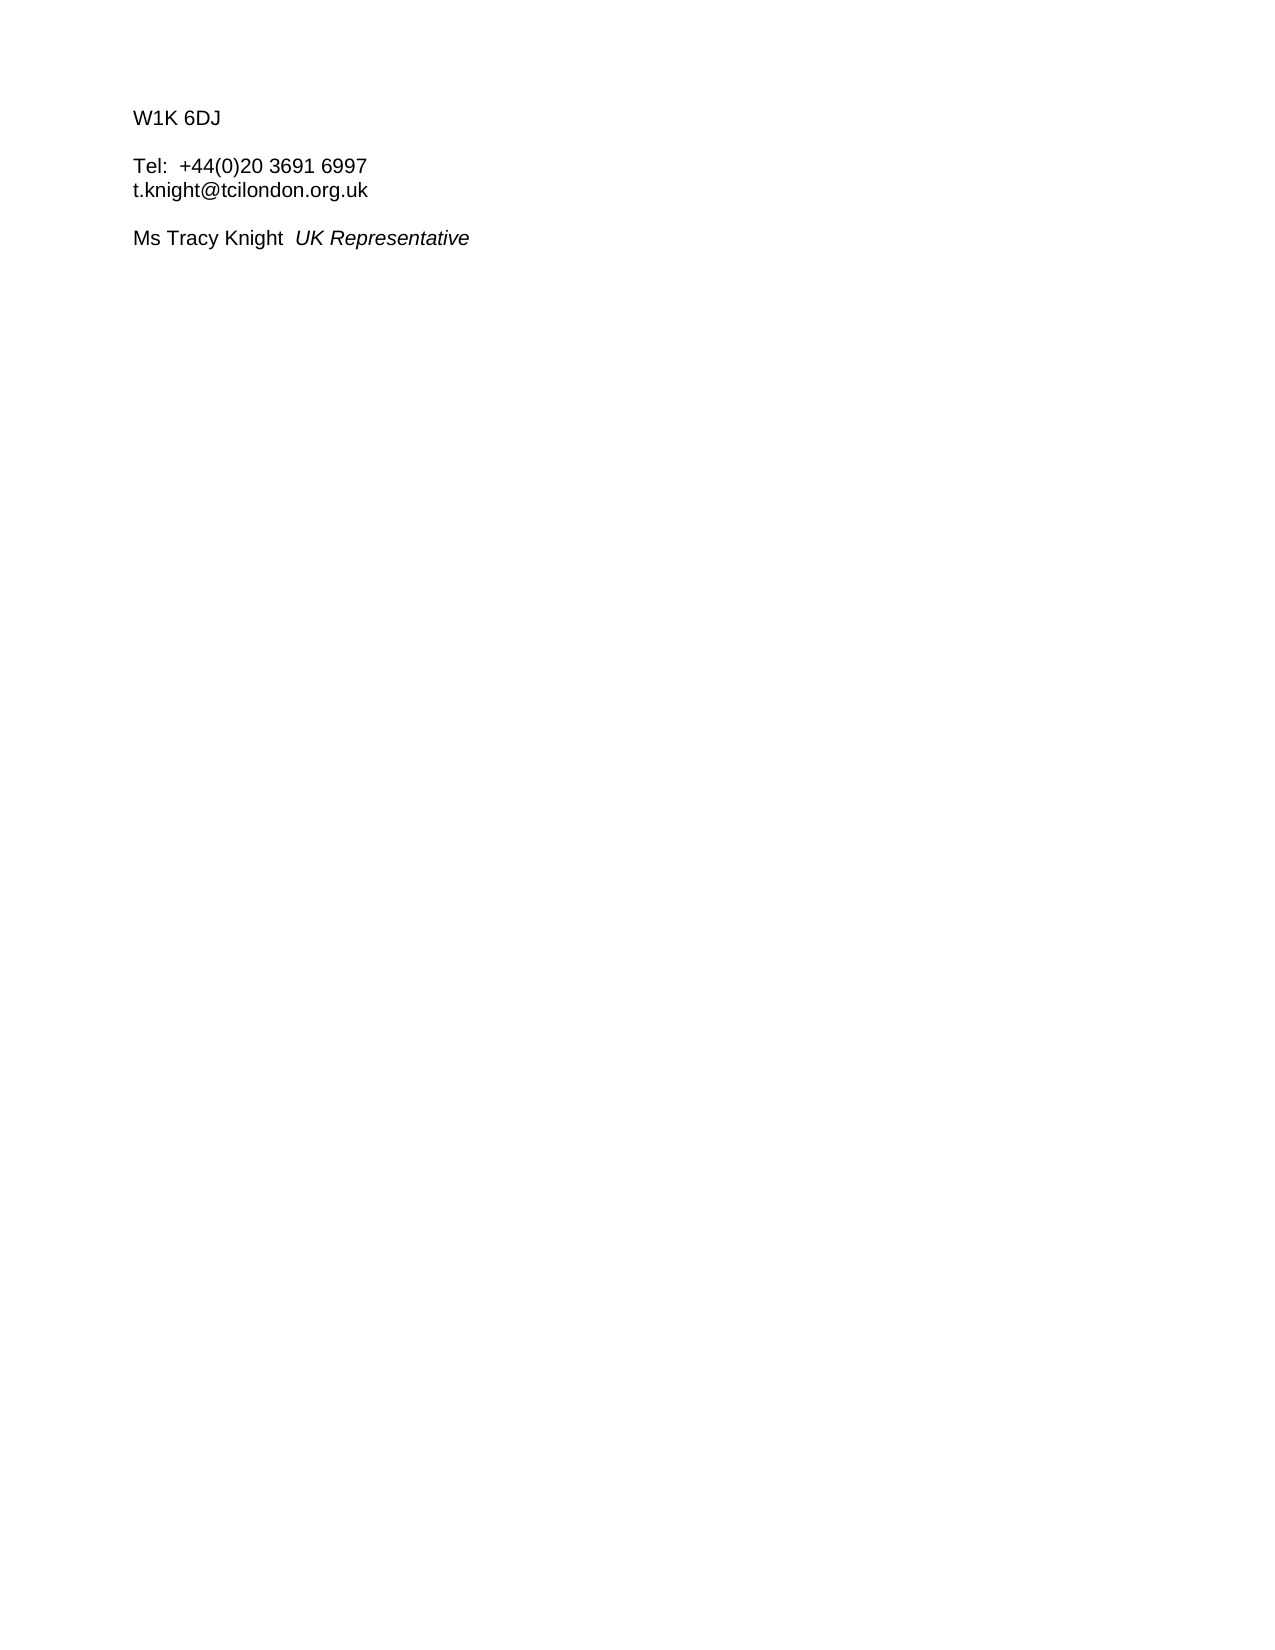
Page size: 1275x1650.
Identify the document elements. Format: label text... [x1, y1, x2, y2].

text W1K 6DJ [133, 106, 1181, 129]
text Tel: +44(0)20 3691 6997 [133, 129, 1181, 177]
text Ms Tracy Knight UK Representative [133, 225, 1181, 249]
text t.knight@tcilondon.org.uk [133, 177, 1181, 201]
